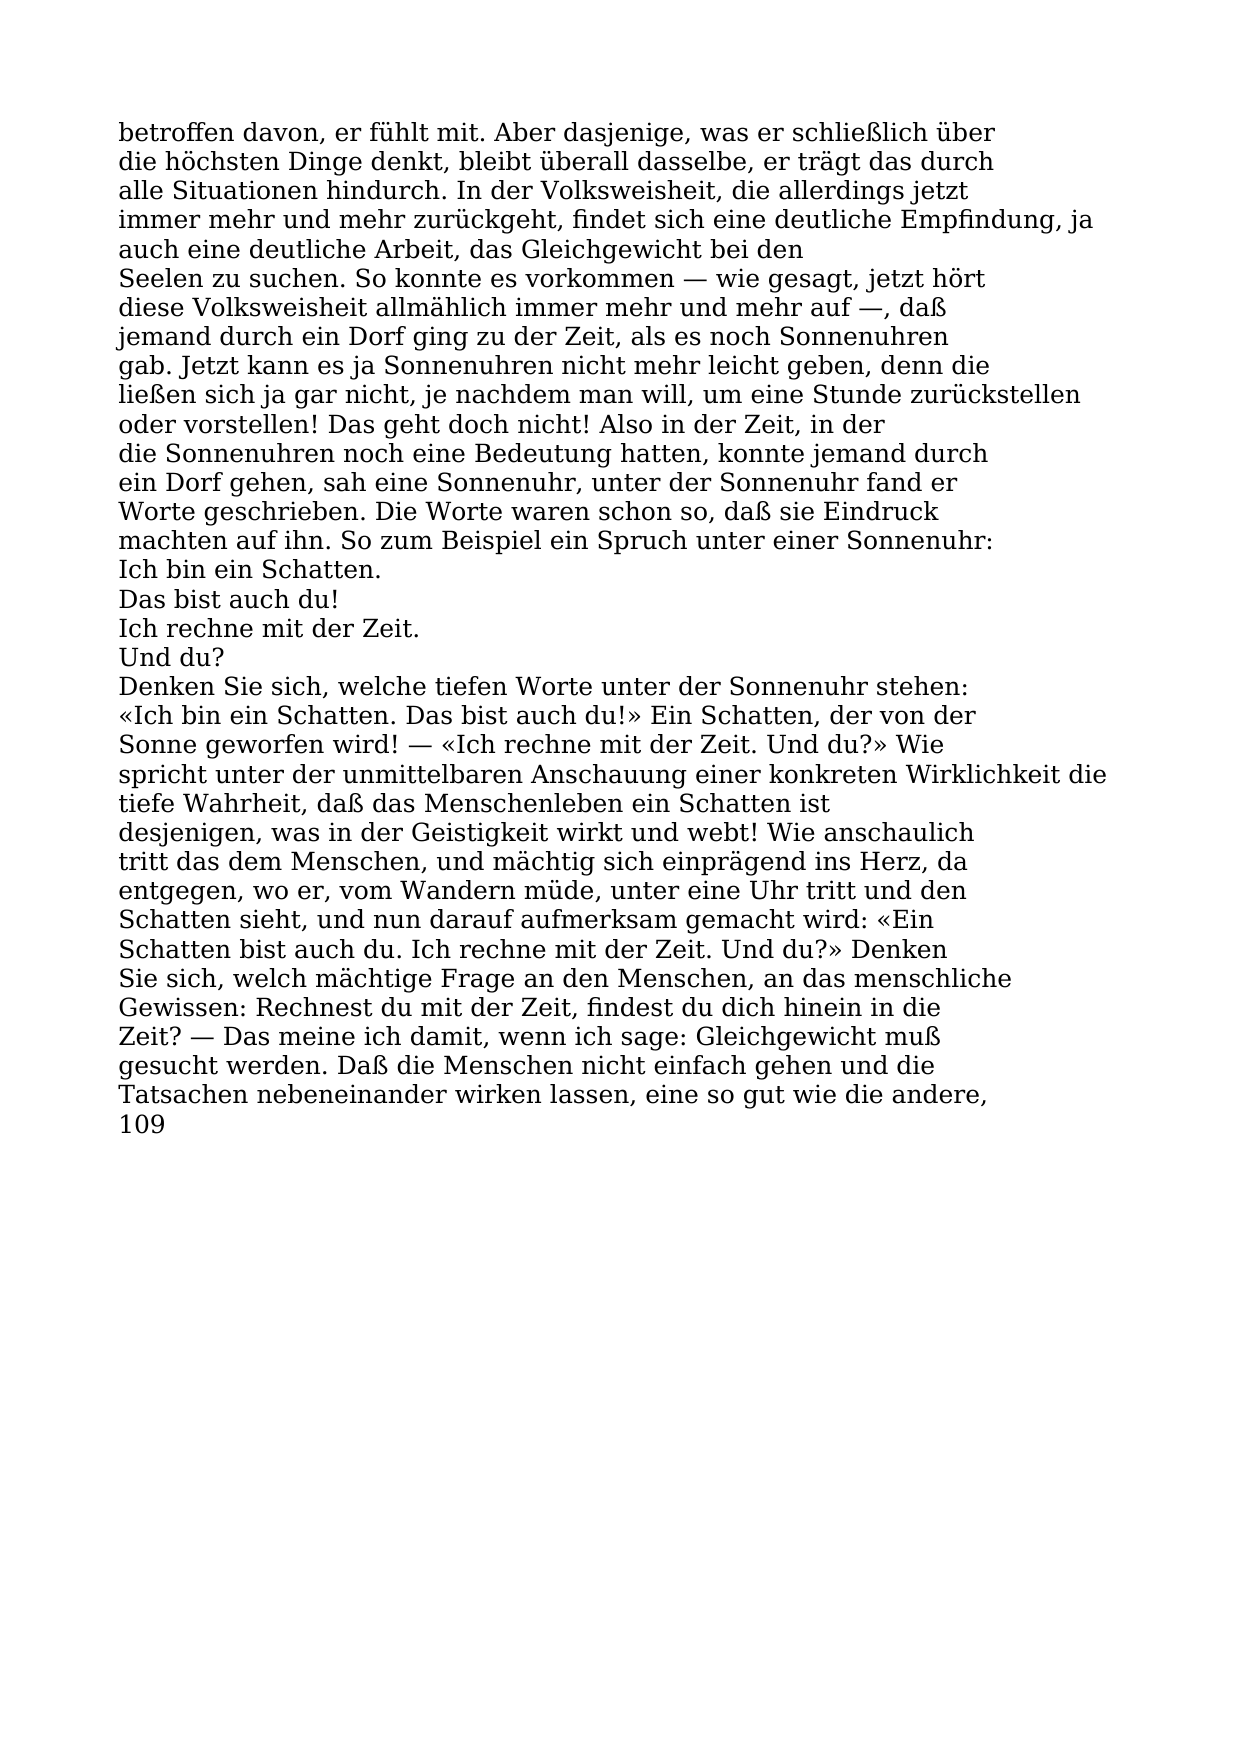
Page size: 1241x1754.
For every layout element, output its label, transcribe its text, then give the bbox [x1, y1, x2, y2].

text 109 [118, 1110, 1122, 1139]
text Gewissen: Rechnest du mit der Zeit, findest du dich hinein in die [118, 993, 1122, 1022]
text tritt das dem Menschen, und mächtig sich einprägend ins Herz, da [118, 847, 1122, 876]
text entgegen, wo er, vom Wandern müde, unter eine Uhr tritt und den [118, 876, 1122, 906]
text Denken Sie sich, welche tiefen Worte unter der Sonnenuhr stehen: [118, 672, 1122, 701]
text ließen sich ja gar nicht, je nachdem man will, um eine Stunde zurückstellen oder vorstellen! Das geht doch nicht! Also in der Zeit, in der [118, 381, 1122, 439]
text Seelen zu suchen. So konnte es vorkommen — wie gesagt, jetzt hört [118, 264, 1122, 293]
text machten auf ihn. So zum Beispiel ein Spruch unter einer Sonnenuhr: [118, 526, 1122, 556]
text ein Dorf gehen, sah eine Sonnenuhr, unter der Sonnenuhr fand er [118, 468, 1122, 497]
text gab. Jetzt kann es ja Sonnenuhren nicht mehr leicht geben, denn die [118, 351, 1122, 381]
text Schatten sieht, und nun darauf aufmerksam gemacht wird: «Ein [118, 906, 1122, 935]
text gesucht werden. Daß die Menschen nicht einfach gehen und die [118, 1051, 1122, 1081]
text die höchsten Dinge denkt, bleibt überall dasselbe, er trägt das durch [118, 147, 1122, 176]
text jemand durch ein Dorf ging zu der Zeit, als es noch Sonnenuhren [118, 322, 1122, 351]
text Sonne geworfen wird! — «Ich rechne mit der Zeit. Und du?» Wie [118, 731, 1122, 760]
text Und du? [118, 643, 1122, 672]
text Tatsachen nebeneinander wirken lassen, eine so gut wie die andere, [118, 1081, 1122, 1110]
text Schatten bist auch du. Ich rechne mit der Zeit. Und du?» Denken [118, 935, 1122, 964]
text «Ich bin ein Schatten. Das bist auch du!» Ein Schatten, der von der [118, 701, 1122, 731]
text diese Volksweisheit allmählich immer mehr und mehr auf —, daß [118, 293, 1122, 322]
text Sie sich, welch mächtige Frage an den Menschen, an das menschliche [118, 964, 1122, 993]
text Worte geschrieben. Die Worte waren schon so, daß sie Eindruck [118, 497, 1122, 526]
text Ich bin ein Schatten. [118, 556, 1122, 585]
text Zeit? — Das meine ich damit, wenn ich sage: Gleichgewicht muß [118, 1022, 1122, 1051]
text spricht unter der unmittelbaren Anschauung einer konkreten Wirklichkeit die tiefe Wahrheit, daß das Menschenleben ein Schatten ist [118, 760, 1122, 818]
text Ich rechne mit der Zeit. [118, 614, 1122, 643]
text Das bist auch du! [118, 585, 1122, 614]
text desjenigen, was in der Geistigkeit wirkt und webt! Wie anschaulich [118, 818, 1122, 847]
text alle Situationen hindurch. In der Volksweisheit, die allerdings jetzt [118, 176, 1122, 206]
text immer mehr und mehr zurückgeht, findet sich eine deutliche Empfindung, ja auch eine deutliche Arbeit, das Gleichgewicht bei den [118, 206, 1122, 264]
text die Sonnenuhren noch eine Bedeutung hatten, konnte jemand durch [118, 439, 1122, 468]
text betroffen davon, er fühlt mit. Aber dasjenige, was er schließlich über [118, 118, 1122, 147]
